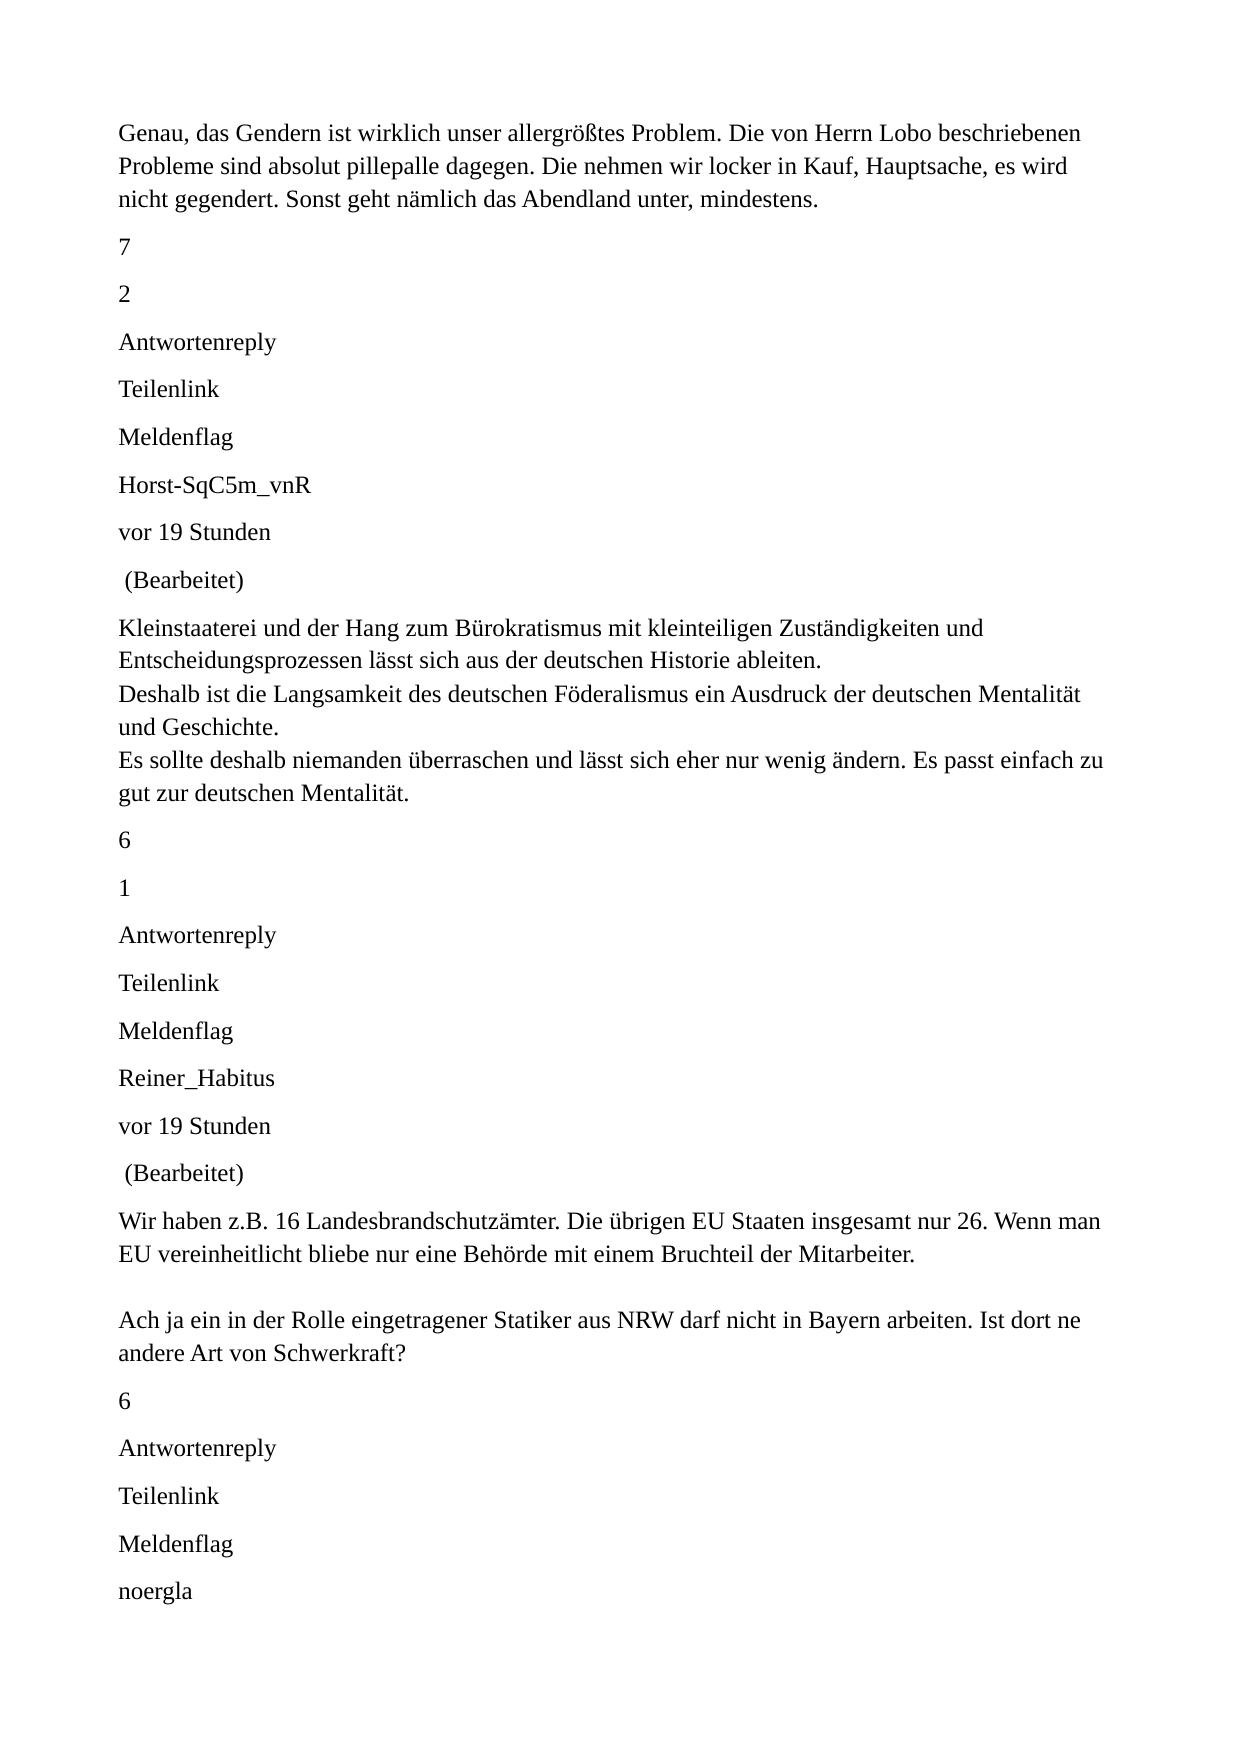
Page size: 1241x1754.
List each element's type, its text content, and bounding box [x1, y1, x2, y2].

text 6 [118, 825, 1122, 854]
text vor 19 Stunden [118, 517, 1122, 546]
text Antwortenreply [118, 921, 1122, 949]
text Wir haben z.B. 16 Landesbrandschutzämter. Die übrigen EU Staaten insgesamt nur 26. Wenn man EU vereinheitlicht bliebe nur eine Behörde mit einem Bruchteil der Mitarbeiter. Ach ja ein in der Rolle eingetragener Statiker aus NRW darf nicht in Bayern arbeiten. Ist dort ne andere Art von Schwerkraft? [118, 1206, 1122, 1367]
text Kleinstaaterei und der Hang zum Bürokratismus mit kleinteiligen Zuständigkeiten und Entscheidungsprozessen lässt sich aus der deutschen Historie ableiten. Deshalb ist die Langsamkeit des deutschen Föderalismus ein Ausdruck der deutschen Mentalität und Geschichte. Es sollte deshalb niemanden überraschen und lässt sich eher nur wenig ändern. Es passt einfach zu gut zur deutschen Mentalität. [118, 613, 1122, 806]
text vor 19 Stunden [118, 1111, 1122, 1140]
text 7 [118, 232, 1122, 261]
text Antwortenreply [118, 327, 1122, 356]
text Meldenflag [118, 1016, 1122, 1044]
text noergla [118, 1576, 1122, 1605]
text Teilenlink [118, 374, 1122, 403]
text Teilenlink [118, 968, 1122, 997]
text Meldenflag [118, 1529, 1122, 1557]
text Genau, das Gendern ist wirklich unser allergrößtes Problem. Die von Herrn Lobo beschriebenen Probleme sind absolut pillepalle dagegen. Die nehmen wir locker in Kauf, Hauptsache, es wird nicht gegendert. Sonst geht nämlich das Abendland unter, mindestens. [118, 118, 1122, 213]
text 6 [118, 1386, 1122, 1414]
text (Bearbeitet) [118, 565, 1122, 594]
text Horst-SqC5m_vnR [118, 470, 1122, 498]
text (Bearbeitet) [118, 1158, 1122, 1187]
text 2 [118, 279, 1122, 308]
text 1 [118, 873, 1122, 902]
text Reiner_Habitus [118, 1063, 1122, 1092]
text Antwortenreply [118, 1433, 1122, 1462]
text Teilenlink [118, 1481, 1122, 1510]
text Meldenflag [118, 422, 1122, 451]
